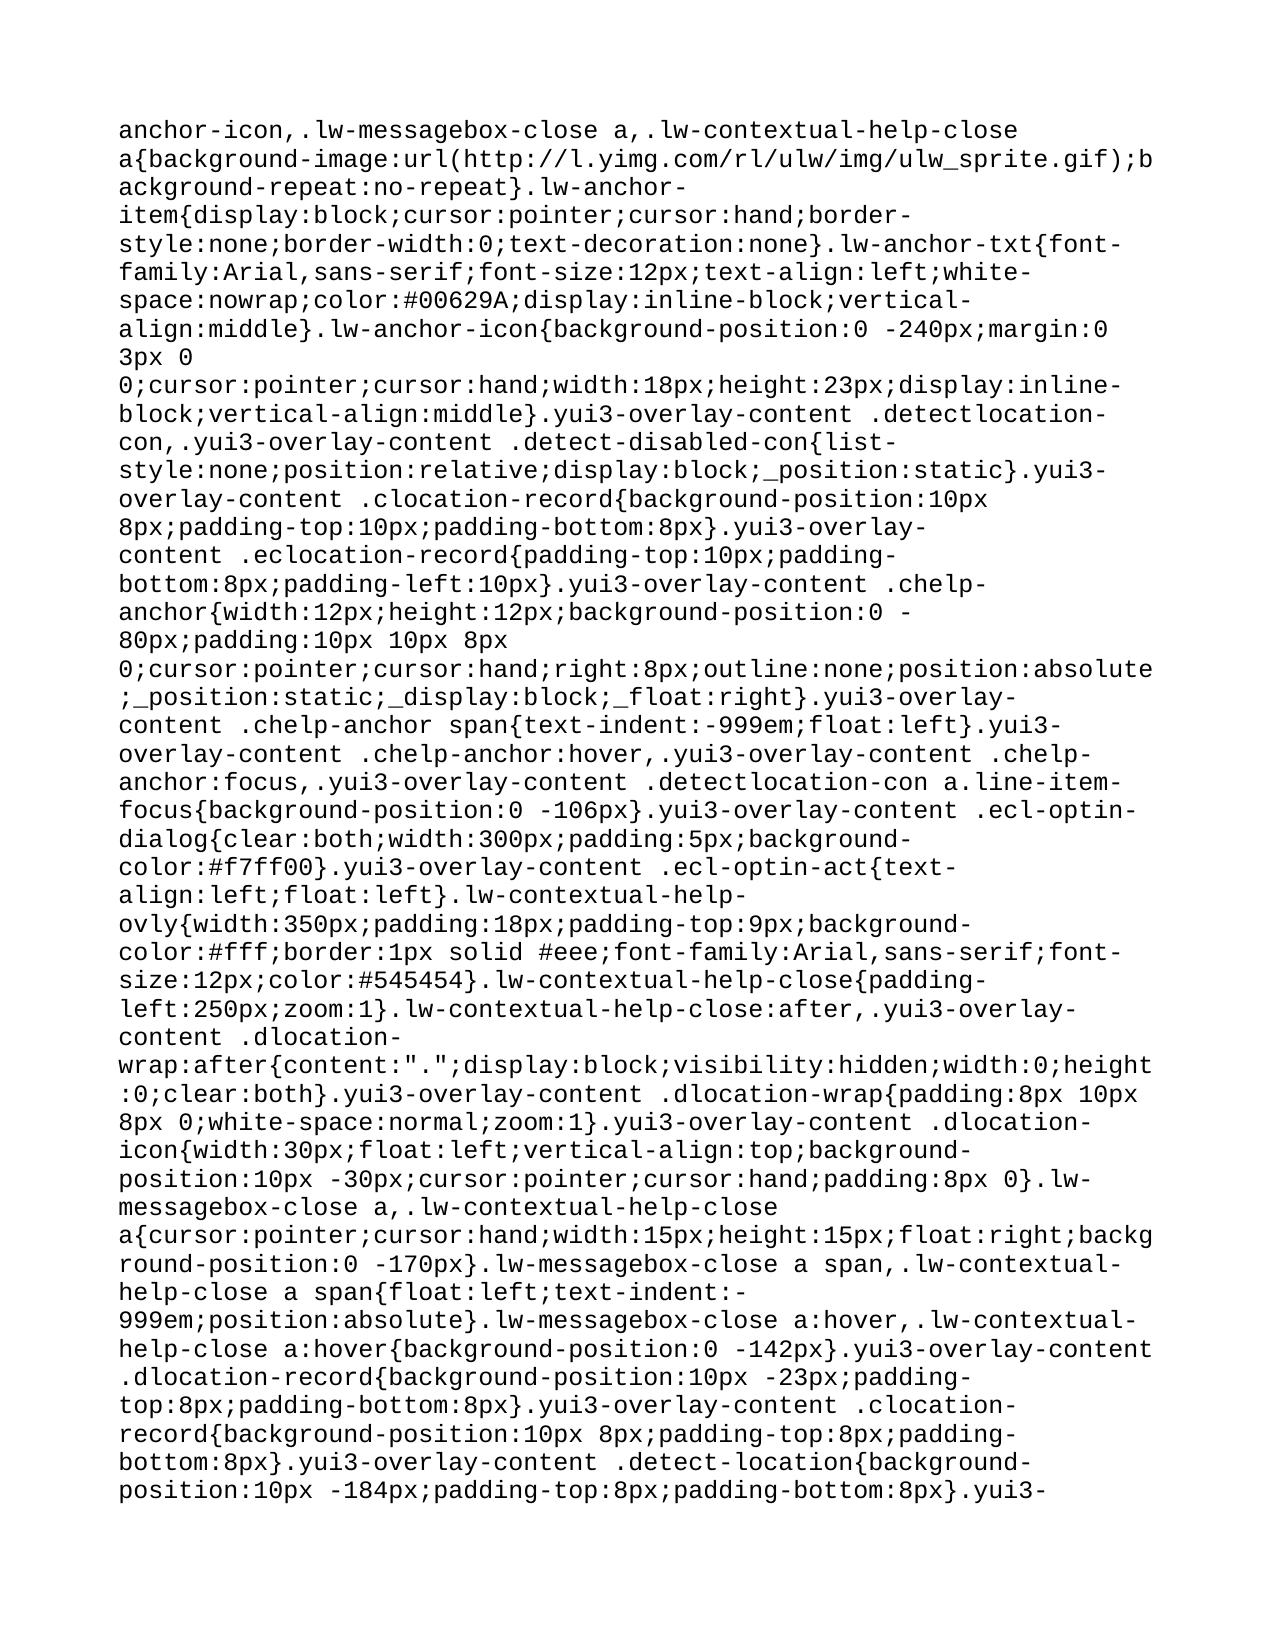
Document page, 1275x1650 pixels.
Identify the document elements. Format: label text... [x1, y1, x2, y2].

text anchor-icon,.lw-messagebox-close a,.lw-contextual-help-close a{background-image:url(http://l.yimg.com/rl/ulw/img/ulw_sprite.gif);background-repeat:no-repeat}.lw-anchor-item{display:block;cursor:pointer;cursor:hand;border-style:none;border-width:0;text-decoration:none}.lw-anchor-txt{font-family:Arial,sans-serif;font-size:12px;text-align:left;white-space:nowrap;color:#00629A;display:inline-block;vertical-align:middle}.lw-anchor-icon{background-position:0 -240px;margin:0 3px 0 0;cursor:pointer;cursor:hand;width:18px;height:23px;display:inline-block;vertical-align:middle}.yui3-overlay-content .detectlocation-con,.yui3-overlay-content .detect-disabled-con{list-style:none;position:relative;display:block;_position:static}.yui3-overlay-content .clocation-record{background-position:10px 8px;padding-top:10px;padding-bottom:8px}.yui3-overlay-content .eclocation-record{padding-top:10px;padding-bottom:8px;padding-left:10px}.yui3-overlay-content .chelp-anchor{width:12px;height:12px;background-position:0 -80px;padding:10px 10px 8px 0;cursor:pointer;cursor:hand;right:8px;outline:none;position:absolute;_position:static;_display:block;_float:right}.yui3-overlay-content .chelp-anchor span{text-indent:-999em;float:left}.yui3-overlay-content .chelp-anchor:hover,.yui3-overlay-content .chelp-anchor:focus,.yui3-overlay-content .detectlocation-con a.line-item-focus{background-position:0 -106px}.yui3-overlay-content .ecl-optin-dialog{clear:both;width:300px;padding:5px;background-color:#f7ff00}.yui3-overlay-content .ecl-optin-act{text-align:left;float:left}.lw-contextual-help-ovly{width:350px;padding:18px;padding-top:9px;background-color:#fff;border:1px solid #eee;font-family:Arial,sans-serif;font-size:12px;color:#545454}.lw-contextual-help-close{padding-left:250px;zoom:1}.lw-contextual-help-close:after,.yui3-overlay-content .dlocation-wrap:after{content:".";display:block;visibility:hidden;width:0;height:0;clear:both}.yui3-overlay-content .dlocation-wrap{padding:8px 10px 8px 0;white-space:normal;zoom:1}.yui3-overlay-content .dlocation-icon{width:30px;float:left;vertical-align:top;background-position:10px -30px;cursor:pointer;cursor:hand;padding:8px 0}.lw-messagebox-close a,.lw-contextual-help-close a{cursor:pointer;cursor:hand;width:15px;height:15px;float:right;background-position:0 -170px}.lw-messagebox-close a span,.lw-contextual-help-close a span{float:left;text-indent:-999em;position:absolute}.lw-messagebox-close a:hover,.lw-contextual-help-close a:hover{background-position:0 -142px}.yui3-overlay-content .dlocation-record{background-position:10px -23px;padding-top:8px;padding-bottom:8px}.yui3-overlay-content .clocation-record{background-position:10px 8px;padding-top:8px;padding-bottom:8px}.yui3-overlay-content .detect-location{background-position:10px -184px;padding-top:8px;padding-bottom:8px}.yui3- [118, 118, 1157, 1506]
